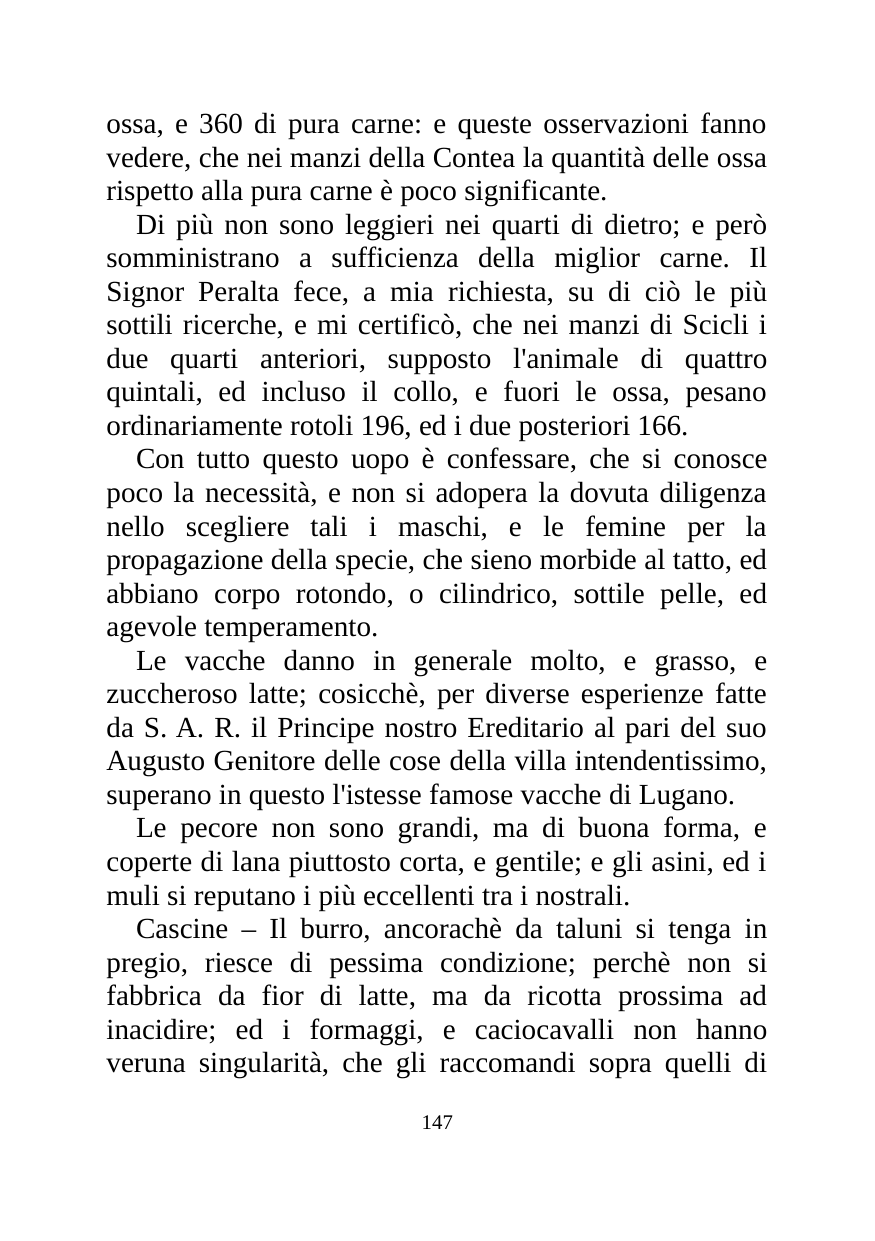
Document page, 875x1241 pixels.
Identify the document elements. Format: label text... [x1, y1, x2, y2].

text Di più non sono leggieri nei quarti di dietro; e però somministrano a sufficienza della miglior carne. Il Signor Peralta fece, a mia richiesta, su di ciò le più sottili ricerche, e mi certificò, che nei manzi di Scicli i due quarti anteriori, supposto l'animale di quattro quintali, ed incluso il collo, e fuori le ossa, pesano ordinariamente rotoli 196, ed i due posteriori 166. [106, 207, 768, 442]
text Le pecore non sono grandi, ma di buona forma, e coperte di lana piuttosto corta, e gentile; e gli asini, ed i muli si reputano i più eccellenti tra i nostrali. [106, 811, 768, 911]
text Con tutto questo uopo è confessare, che si conosce poco la necessità, e non si adopera la dovuta diligenza nello scegliere tali i maschi, e le femine per la propagazione della specie, che sieno morbide al tatto, ed abbiano corpo rotondo, o cilindrico, sottile pelle, ed agevole temperamento. [106, 442, 768, 643]
text Le vacche danno in generale molto, e grasso, e zuccheroso latte; cosicchè, per diverse esperienze fatte da S. A. R. il Principe nostro Ereditario al pari del suo Augusto Genitore delle cose della villa intendentissimo, superano in questo l'istesse famose vacche di Lugano. [106, 643, 768, 811]
text ossa, e 360 di pura carne: e queste osservazioni fanno vedere, che nei manzi della Contea la quantità delle ossa rispetto alla pura carne è poco significante. [106, 106, 768, 207]
text Cascine – Il burro, ancorachè da taluni si tenga in pregio, riesce di pessima condizione; perchè non si fabbrica da fior di latte, ma da ricotta prossima ad inacidire; ed i formaggi, e caciocavalli non hanno veruna singularità, che gli raccomandi sopra quelli di [106, 911, 768, 1079]
